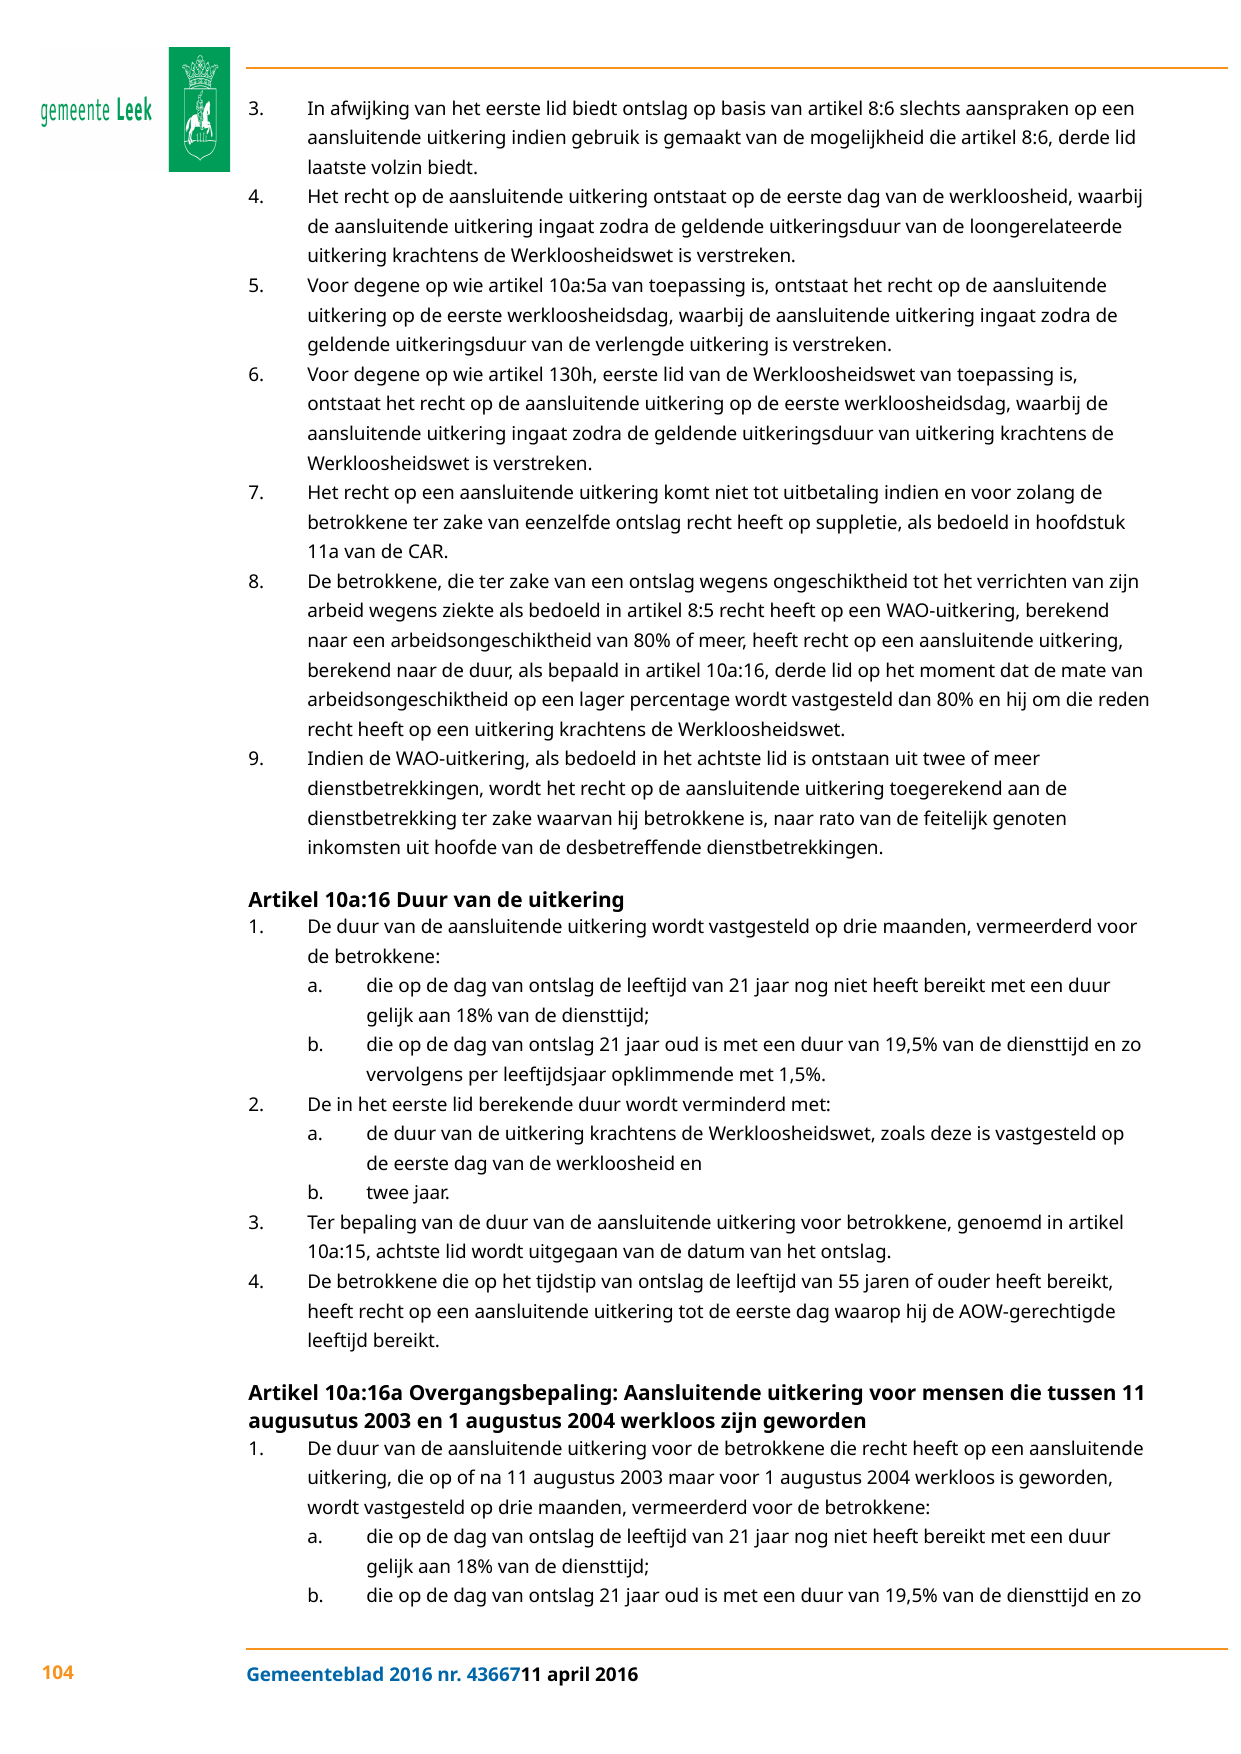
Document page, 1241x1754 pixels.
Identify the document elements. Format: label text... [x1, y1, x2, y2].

text Artikel 10a:16a Overgangsbepaling: Aansluitende uitkering voor mensen die tussen 11 augusutus 2003 en 1 augustus 2004 werkloos zijn geworden [248, 1378, 1152, 1435]
list De duur van de aansluitende uitkering wordt vastgesteld op drie maanden, vermeerderd voor de betrokkene: [248, 913, 1152, 968]
list De betrokkene, die ter zake van een ontslag wegens ongeschiktheid tot het verrichten van zijn arbeid wegens ziekte als bedoeld in artikel 8:5 recht heeft op een WAO-uitkering, berekend naar een arbeidsongeschiktheid van 80% of meer, heeft recht op een aansluitende uitkering, berekend naar de duur, als bepaald in artikel 10a:16, derde lid op het moment dat de mate van arbeidsongeschiktheid op een lager percentage wordt vastgesteld dan 80% en hij om die reden recht heeft op een uitkering krachtens de Werkloosheidswet. [248, 568, 1152, 742]
list twee jaar. [307, 1179, 1152, 1205]
list Voor degene op wie artikel 130h, eerste lid van de Werkloosheidswet van toepassing is, ontstaat het recht op de aansluitende uitkering op de eerste werkloosheidsdag, waarbij de aansluitende uitkering ingaat zodra de geldende uitkeringsduur van uitkering krachtens de Werkloosheidswet is verstreken. [248, 361, 1152, 476]
list die op de dag van ontslag de leeftijd van 21 jaar nog niet heeft bereikt met een duur gelijk aan 18% van de diensttijd; [307, 972, 1152, 1028]
list die op de dag van ontslag 21 jaar oud is met een duur van 19,5% van de diensttijd en zo vervolgens per leeftijdsjaar opklimmende met 1,5%. [307, 1032, 1152, 1087]
text Artikel 10a:16 Duur van de uitkering [248, 885, 1152, 913]
picture [41, 47, 231, 172]
list de duur van de uitkering krachtens de Werkloosheidswet, zoals deze is vastgesteld op de eerste dag van de werkloosheid en [307, 1120, 1152, 1176]
list die op de dag van ontslag de leeftijd van 21 jaar nog niet heeft bereikt met een duur gelijk aan 18% van de diensttijd; [307, 1523, 1152, 1579]
list Het recht op de aansluitende uitkering ontstaat op de eerste dag van de werkloosheid, waarbij de aansluitende uitkering ingaat zodra de geldende uitkeringsduur van de loongerelateerde uitkering krachtens de Werkloosheidswet is verstreken. [248, 183, 1152, 268]
list De in het eerste lid berekende duur wordt verminderd met: [248, 1091, 1152, 1116]
list In afwijking van het eerste lid biedt ontslag op basis van artikel 8:6 slechts aanspraken op een aansluitende uitkering indien gebruik is gemaakt van de mogelijkheid die artikel 8:6, derde lid laatste volzin biedt. [248, 95, 1152, 180]
list Indien de WAO-uitkering, als bedoeld in het achtste lid is ontstaan uit twee of meer dienstbetrekkingen, wordt het recht op de aansluitende uitkering toegerekend aan de dienstbetrekking ter zake waarvan hij betrokkene is, naar rato van de feitelijk genoten inkomsten uit hoofde van de desbetreffende dienstbetrekkingen. [248, 746, 1152, 860]
list Ter bepaling van de duur van de aansluitende uitkering voor betrokkene, genoemd in artikel 10a:15, achtste lid wordt uitgegaan van de datum van het ontslag. [248, 1209, 1152, 1264]
list die op de dag van ontslag 21 jaar oud is met een duur van 19,5% van de diensttijd en zo [307, 1583, 1152, 1608]
list Het recht op een aansluitende uitkering komt niet tot uitbetaling indien en voor zolang de betrokkene ter zake van eenzelfde ontslag recht heeft op suppletie, als bedoeld in hoofdstuk 11a van de CAR. [248, 479, 1152, 564]
list Voor degene op wie artikel 10a:5a van toepassing is, ontstaat het recht op de aansluitende uitkering op de eerste werkloosheidsdag, waarbij de aansluitende uitkering ingaat zodra de geldende uitkeringsduur van de verlengde uitkering is verstreken. [248, 272, 1152, 357]
list De betrokkene die op het tijdstip van ontslag de leeftijd van 55 jaren of ouder heeft bereikt, heeft recht op een aansluitende uitkering tot de eerste dag waarop hij de AOW-gerechtigde leeftijd bereikt. [248, 1268, 1152, 1353]
list De duur van de aansluitende uitkering voor de betrokkene die recht heeft op een aansluitende uitkering, die op of na 11 augustus 2003 maar voor 1 augustus 2004 werkloos is geworden, wordt vastgesteld op drie maanden, vermeerderd voor de betrokkene: [248, 1435, 1152, 1519]
